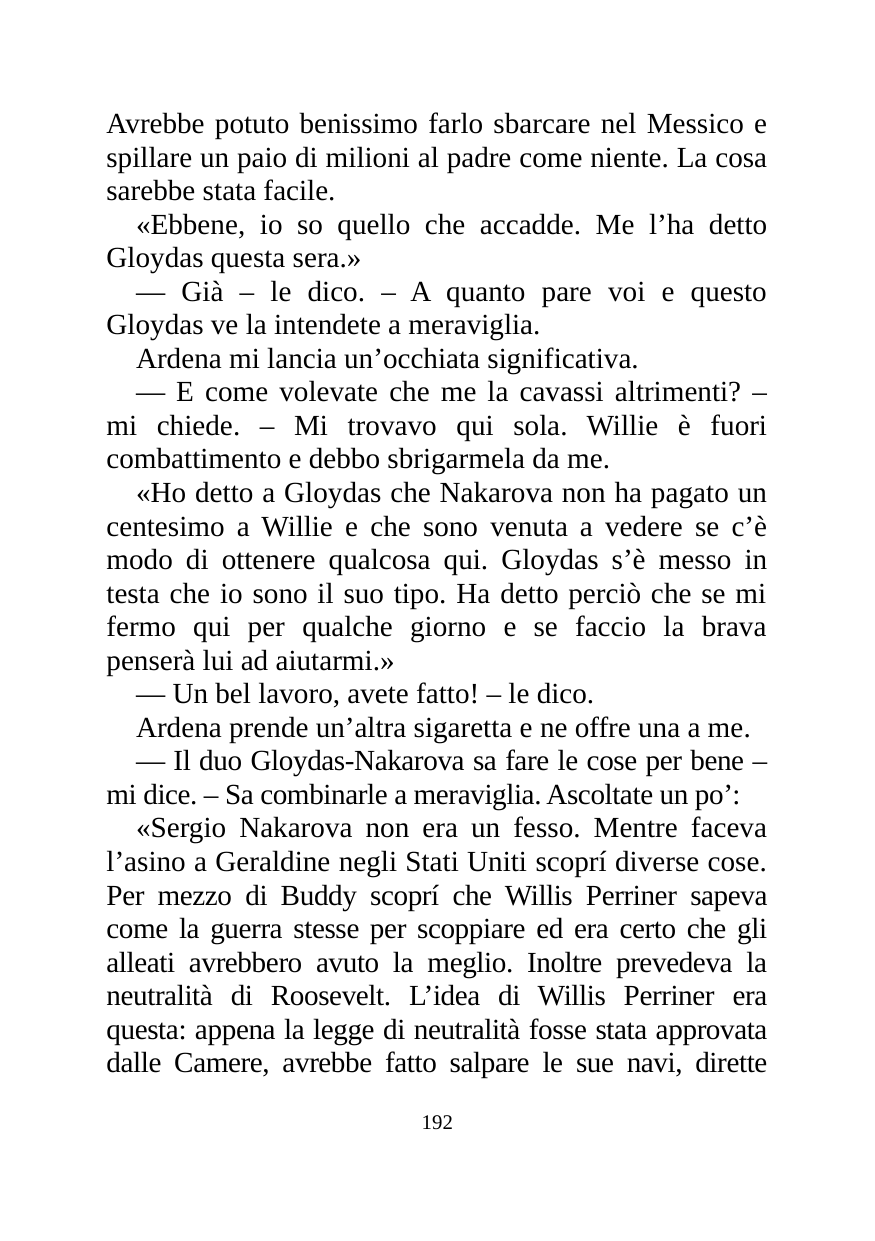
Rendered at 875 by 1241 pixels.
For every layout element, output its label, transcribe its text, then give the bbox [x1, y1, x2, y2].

text — E come volevate che me la cavassi altrimenti? – mi chiede. – Mi trovavo qui sola. Willie è fuori combattimento e debbo sbrigarmela da me. [106, 374, 768, 475]
text — Il duo Gloydas-Nakarova sa fare le cose per bene – mi dice. – Sa combinarle a meraviglia. Ascoltate un po’: [106, 743, 768, 811]
text Ardena mi lancia un’occhiata significativa. [106, 341, 768, 374]
text — Un bel lavoro, avete fatto! – le dico. [106, 676, 768, 710]
text «Ebbene, io so quello che accadde. Me l’ha detto Gloydas questa sera.» [106, 207, 768, 274]
text Avrebbe potuto benissimo farlo sbarcare nel Messico e spillare un paio di milioni al padre come niente. La cosa sarebbe stata facile. [106, 106, 768, 207]
text «Ho detto a Gloydas che Nakarova non ha pagato un centesimo a Willie e che sono venuta a vedere se c’è modo di ottenere qualcosa qui. Gloydas s’è messo in testa che io sono il suo tipo. Ha detto perciò che se mi fermo qui per qualche giorno e se faccio la brava penserà lui ad aiutarmi.» [106, 475, 768, 676]
text «Sergio Nakarova non era un fesso. Mentre faceva l’asino a Geraldine negli Stati Uniti scoprí diverse cose. Per mezzo di Buddy scoprí che Willis Perriner sapeva come la guerra stesse per scoppiare ed era certo che gli alleati avrebbero avuto la meglio. Inoltre prevedeva la neutralità di Roosevelt. L’idea di Willis Perriner era questa: appena la legge di neutralità fosse stata approvata dalle Camere, avrebbe fatto salpare le sue navi, dirette [106, 811, 768, 1079]
text — Già – le dico. – A quanto pare voi e questo Gloydas ve la intendete a meraviglia. [106, 274, 768, 341]
text Ardena prende un’altra sigaretta e ne offre una a me. [106, 710, 768, 743]
